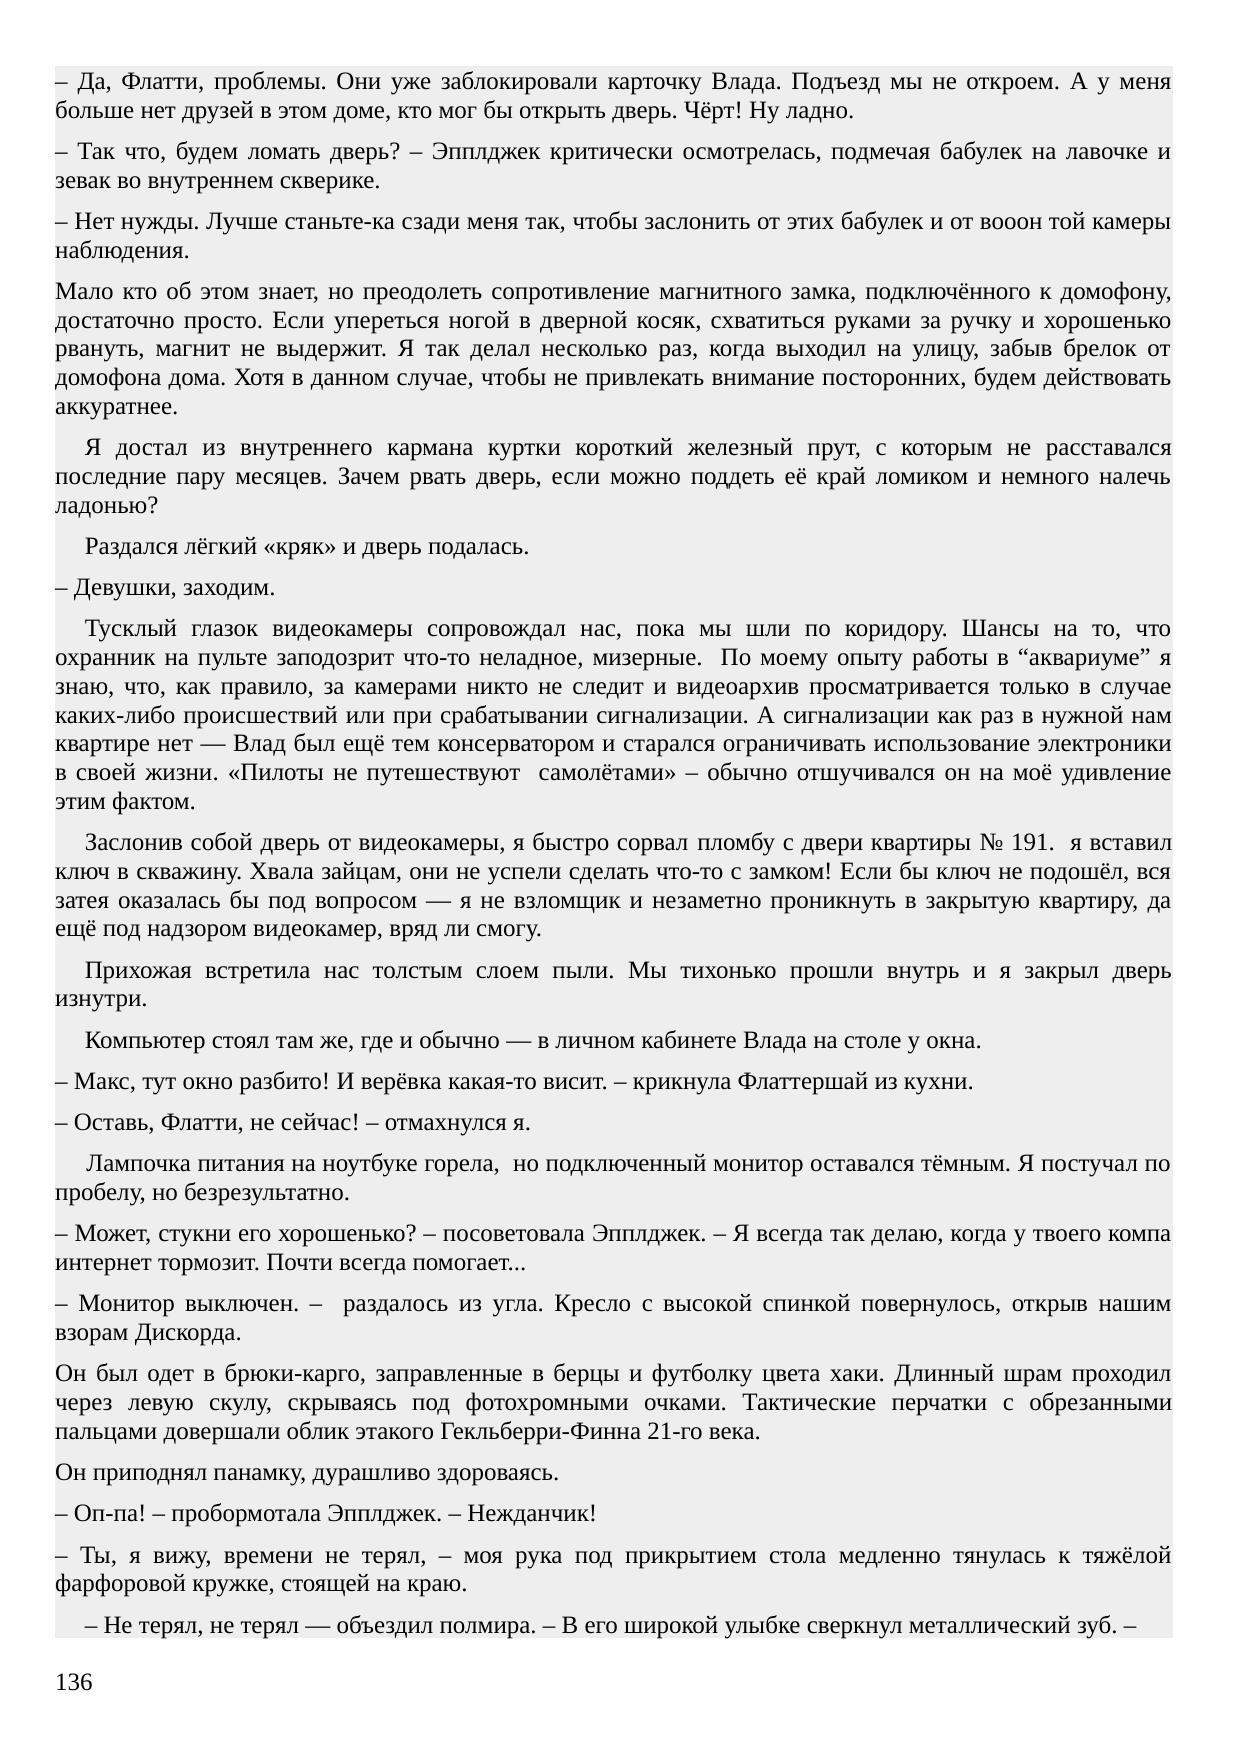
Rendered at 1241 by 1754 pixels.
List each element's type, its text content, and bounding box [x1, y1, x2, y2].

text Он был одет в брюки-карго, заправленные в берцы и футболку цвета хаки. Длинный шрам проходил через левую скулу, скрываясь под фотохромными очками. Тактические перчатки с обрезанными пальцами довершали облик этакого Гекльберри-Финна 21-го века. [55, 1358, 1173, 1445]
text – Монитор выключен. – раздалось из угла. Кресло с высокой спинкой повернулось, открыв нашим взорам Дискорда. [55, 1288, 1173, 1346]
text Прихожая встретила нас толстым слоем пыли. Мы тихонько прошли внутрь и я закрыл дверь изнутри. [55, 955, 1173, 1012]
text Заслонив собой дверь от видеокамеры, я быстро сорвал пломбу с двери квартиры № 191. я вставил ключ в скважину. Хвала зайцам, они не успели сделать что-то с замком! Если бы ключ не подошёл, вся затея оказалась бы под вопросом — я не взломщик и незаметно проникнуть в закрытую квартиру, да ещё под надзором видеокамер, вряд ли смогу. [55, 827, 1173, 942]
text – Не терял, не терял — объездил полмира. – В его широкой улыбке сверкнул металлический зуб. – [55, 1610, 1173, 1638]
text – Оп-па! – пробормотала Эпплджек. – Нежданчик! [55, 1498, 1173, 1527]
text Лампочка питания на ноутбуке горела, но подключенный монитор оставался тёмным. Я постучал по пробелу, но безрезультатно. [55, 1148, 1173, 1206]
text Я достал из внутреннего кармана куртки короткий железный прут, с которым не расставался последние пару месяцев. Зачем рвать дверь, если можно поддеть её край ломиком и немного налечь ладонью? [55, 432, 1173, 518]
text Он приподнял панамку, дурашливо здороваясь. [55, 1457, 1173, 1486]
text – Девушки, заходим. [55, 572, 1173, 601]
text – Макс, тут окно разбито! И верёвка какая-то висит. – крикнула Флаттершай из кухни. [55, 1066, 1173, 1095]
text Компьютер стоял там же, где и обычно — в личном кабинете Влада на столе у окна. [55, 1025, 1173, 1053]
list Мало кто об этом знает, но преодолеть сопротивление магнитного замка, подключённого к домофону, достаточно просто. Если упереться ногой в дверной косяк, схватиться руками за ручку и хорошенько рвануть, магнит не выдержит. Я так делал несколько раз, когда выходил на улицу, забыв брелок от домофона дома. Хотя в данном случае, чтобы не привлекать внимание посторонних, будем действовать аккуратнее. [55, 276, 1173, 420]
text – Да, Флатти, проблемы. Они уже заблокировали карточку Влада. Подъезд мы не откроем. А у меня больше нет друзей в этом доме, кто мог бы открыть дверь. Чёрт! Ну ладно. [55, 66, 1173, 123]
text – Нет нужды. Лучше станьте-ка сзади меня так, чтобы заслонить от этих бабулек и от вооон той камеры наблюдения. [55, 206, 1173, 263]
text Раздался лёгкий «кряк» и дверь подалась. [55, 531, 1173, 560]
text – Так что, будем ломать дверь? – Эпплджек критически осмотрелась, подмечая бабулек на лавочке и зевак во внутреннем скверике. [55, 136, 1173, 193]
text Тусклый глазок видеокамеры сопровождал нас, пока мы шли по коридору. Шансы на то, что охранник на пульте заподозрит что-то неладное, мизерные. По моему опыту работы в “аквариуме” я знаю, что, как правило, за камерами никто не следит и видеоархив просматривается только в случае каких-либо происшествий или при срабатывании сигнализации. А сигнализации как раз в нужной нам квартире нет — Влад был ещё тем консерватором и старался ограничивать использование электроники в своей жизни. «Пилоты не путешествуют самолётами» – обычно отшучивался он на моё удивление этим фактом. [55, 613, 1173, 815]
text – Может, стукни его хорошенько? – посоветовала Эпплджек. – Я всегда так делаю, когда у твоего компа интернет тормозит. Почти всегда помогает... [55, 1218, 1173, 1276]
text – Оставь, Флатти, не сейчас! – отмахнулся я. [55, 1107, 1173, 1136]
text – Ты, я вижу, времени не терял, – моя рука под прикрытием стола медленно тянулась к тяжёлой фарфоровой кружке, стоящей на краю. [55, 1540, 1173, 1597]
